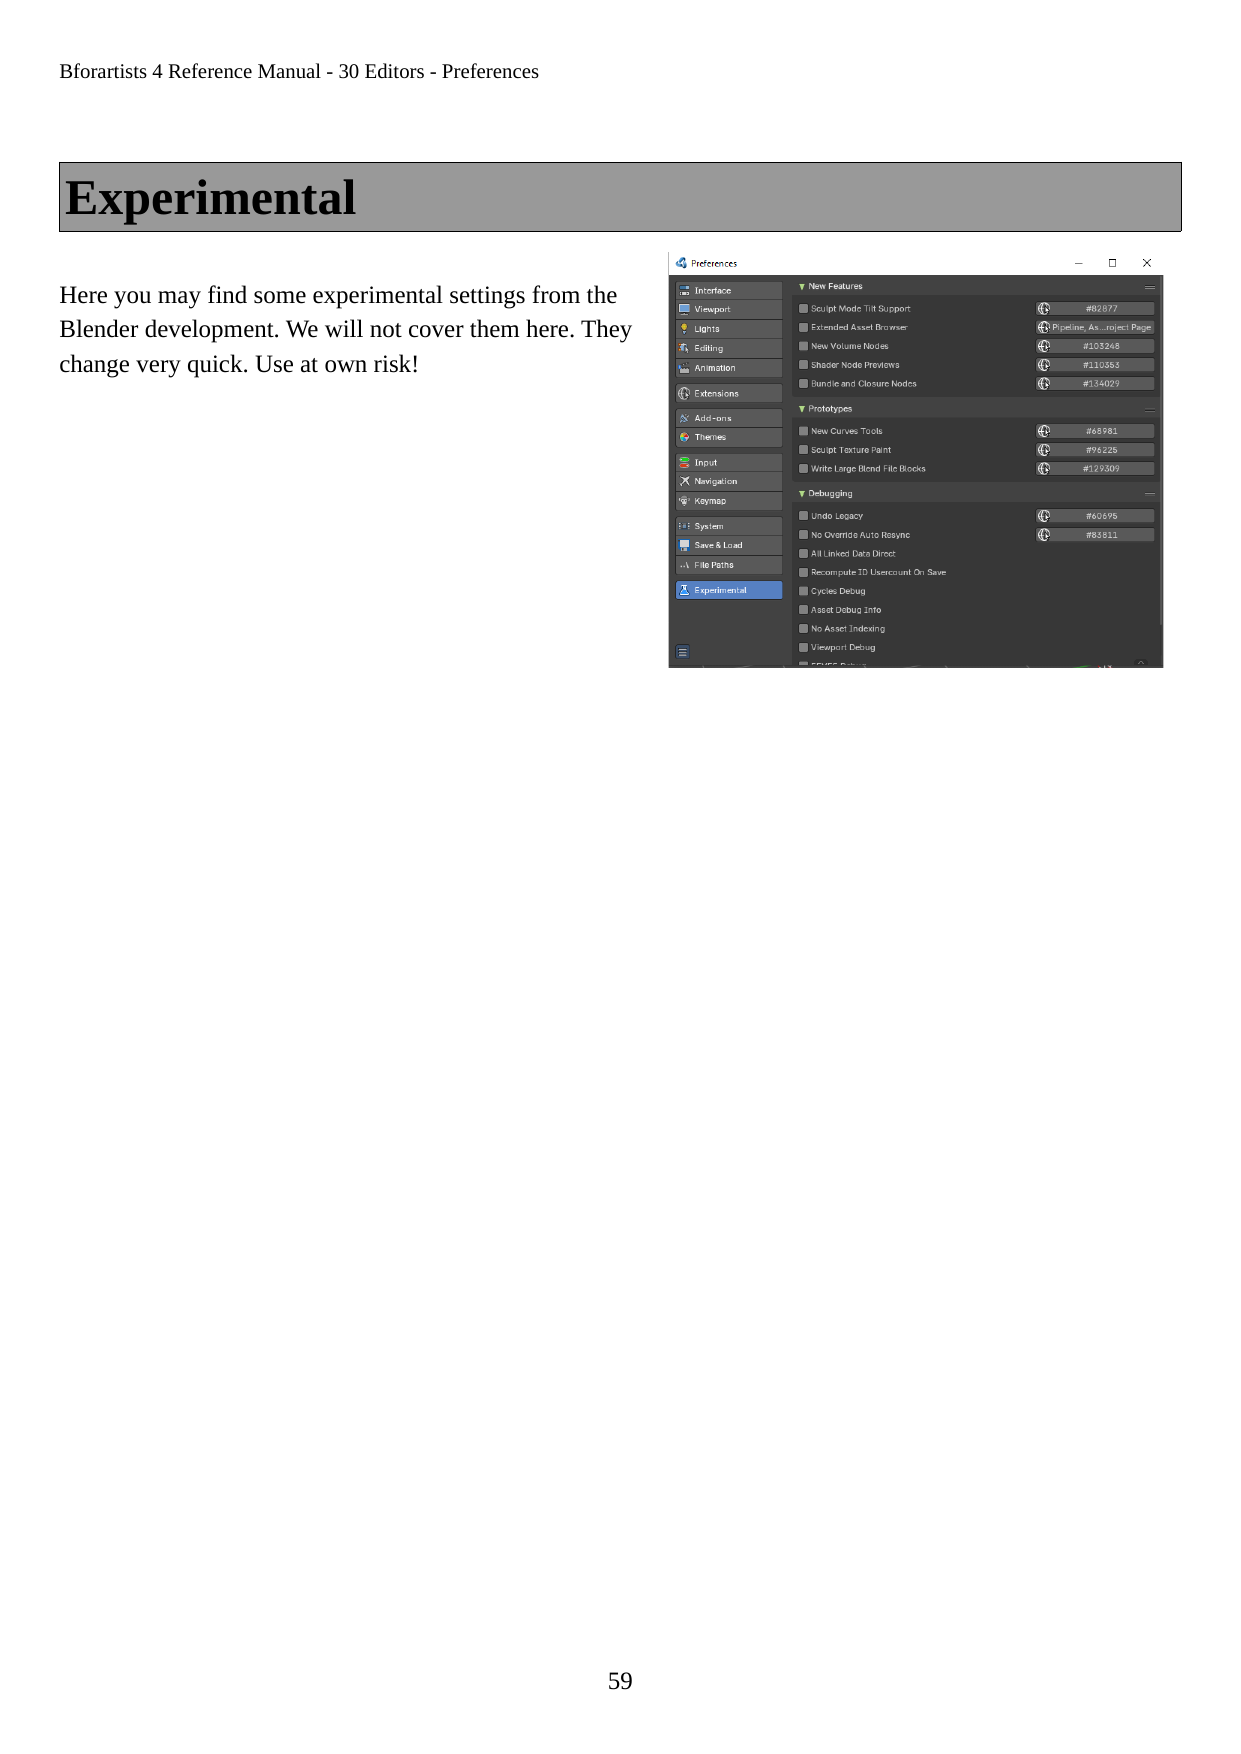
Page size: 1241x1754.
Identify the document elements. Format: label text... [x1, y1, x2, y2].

text Here you may find some experimental settings from the Blender development. We will not cover them here. They change very quick. Use at own risk! [59, 280, 668, 378]
table_header Experimental [60, 163, 1181, 231]
picture [668, 252, 1164, 668]
